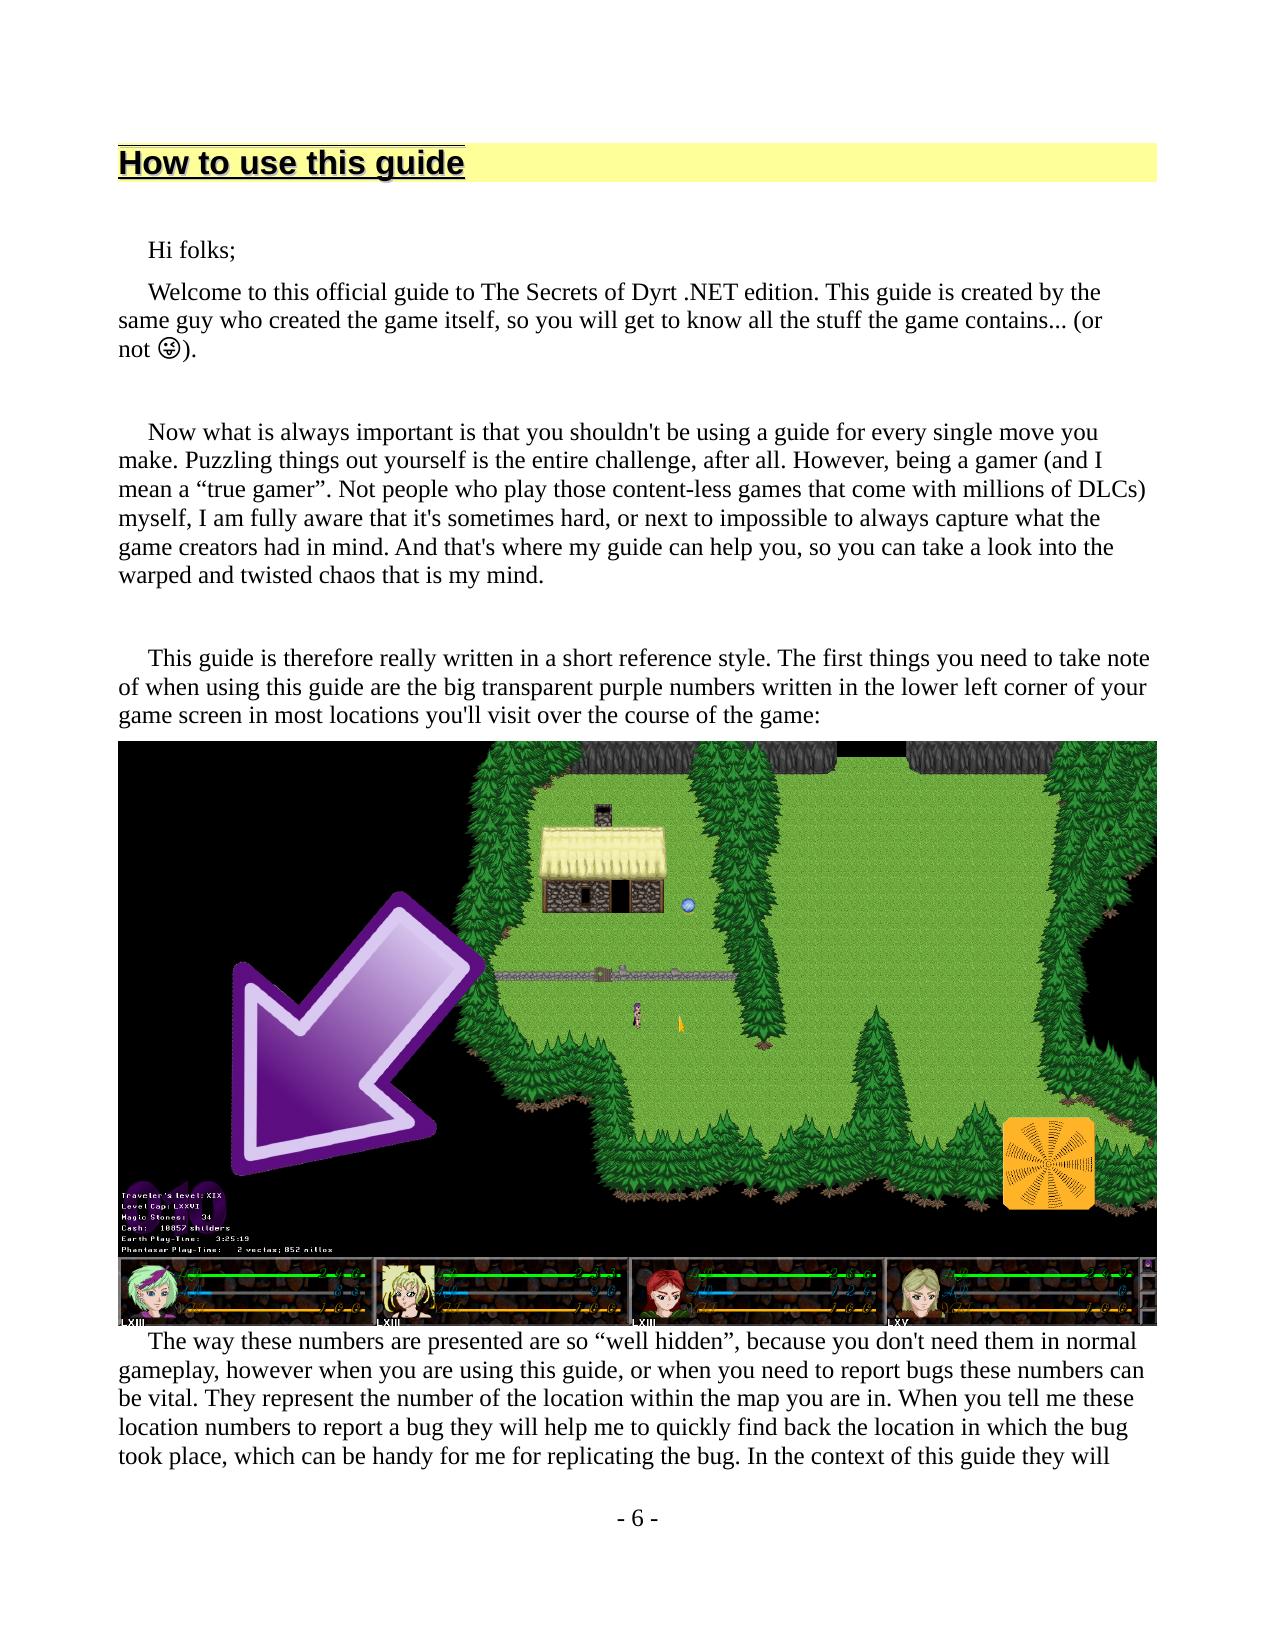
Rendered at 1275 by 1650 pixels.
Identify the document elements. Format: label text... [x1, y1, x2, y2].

text Welcome to this official guide to The Secrets of Dyrt .NET edition. This guide is created by the same guy who created the game itself, so you will get to know all the stuff the game contains... (or not 😜). [118, 277, 1157, 363]
text Now what is always important is that you shouldn't be using a guide for every single move you make. Puzzling things out yourself is the entire challenge, after all. However, being a gamer (and I mean a “true gamer”. Not people who play those content-less games that come with millions of DLCs) myself, I am fully aware that it's sometimes hard, or next to impossible to always capture what the game creators had in mind. And that's where my guide can help you, so you can take a look into the warped and twisted chaos that is my mind. [118, 417, 1157, 589]
text Hi folks; [118, 236, 1157, 264]
text The way these numbers are presented are so “well hidden”, because you don't need them in normal gameplay, however when you are using this guide, or when you need to report bugs these numbers can be vital. They represent the number of the location within the map you are in. When you tell me these location numbers to report a bug they will help me to quickly find back the location in which the bug took place, which can be handy for me for replicating the bug. In the context of this guide they will [118, 1326, 1157, 1470]
subtitle How to use this guide [118, 143, 1157, 182]
picture [118, 741, 1157, 1326]
text This guide is therefore really written in a short reference style. The first things you need to take note of when using this guide are the big transparent purple numbers written in the lower left corner of your game screen in most locations you'll visit over the course of the game: [118, 643, 1157, 729]
